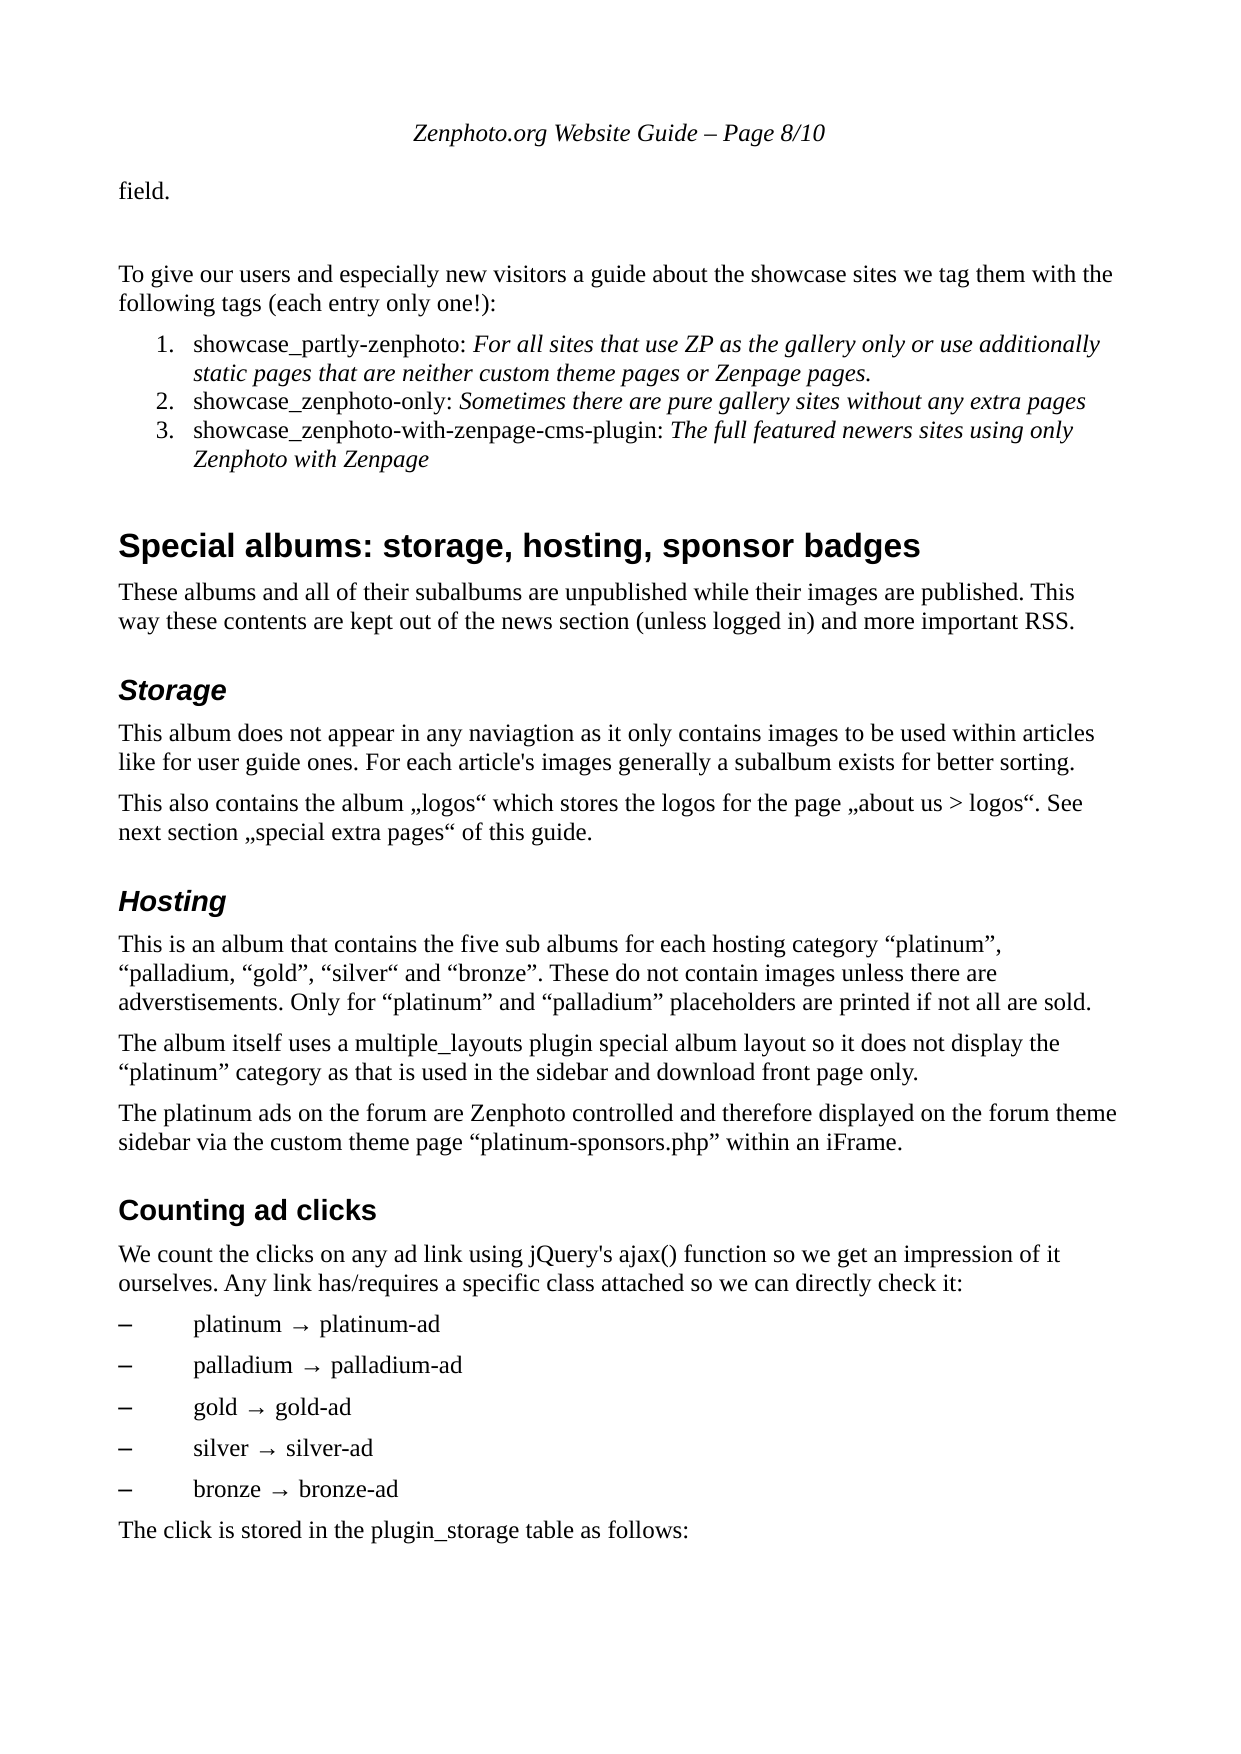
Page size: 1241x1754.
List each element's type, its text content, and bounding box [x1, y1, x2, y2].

text This album does not appear in any naviagtion as it only contains images to be used within articles like for user guide ones. For each article's images generally a subalbum exists for better sorting. [118, 718, 1122, 776]
subtitle Hosting [118, 883, 1122, 917]
subtitle Storage [118, 672, 1122, 706]
subtitle Special albums: storage, hosting, sponsor badges [118, 526, 1122, 565]
list showcase_partly-zenphoto: For all sites that use ZP as the gallery only or use additionally static pages that are neither custom theme pages or Zenpage pages. [156, 329, 1122, 386]
list bronze → bronze-ad [118, 1474, 1122, 1503]
list showcase_zenphoto-with-zenpage-cms-plugin: The full featured newers sites using only Zenphoto with Zenpage [156, 415, 1122, 473]
text To give our users and especially new visitors a guide about the showcase sites we tag them with the following tags (each entry only one!): [118, 259, 1122, 316]
text These albums and all of their subalbums are unpublished while their images are published. This way these contents are kept out of the news section (unless logged in) and more important RSS. [118, 577, 1122, 635]
text The platinum ads on the forum are Zenphoto controlled and therefore displayed on the forum theme sidebar via the custom theme page “platinum-sponsors.php” within an iFrame. [118, 1098, 1122, 1156]
text field. [118, 176, 1122, 205]
text This also contains the album „logos“ which stores the logos for the page „about us > logos“. See next section „special extra pages“ of this guide. [118, 788, 1122, 846]
text We count the clicks on any ad link using jQuery's ajax() function so we get an impression of it ourselves. Any link has/requires a specific class attached so we can directly check it: [118, 1239, 1122, 1297]
subtitle Counting ad clicks [118, 1193, 1122, 1227]
list gold → gold-ad [118, 1392, 1122, 1421]
list platinum → platinum-ad [118, 1309, 1122, 1338]
list silver → silver-ad [118, 1433, 1122, 1462]
list palladium → palladium-ad [118, 1351, 1122, 1379]
text The album itself uses a multiple_layouts plugin special album layout so it does not display the “platinum” category as that is used in the sidebar and download front page only. [118, 1028, 1122, 1086]
text The click is stored in the plugin_storage table as follows: [118, 1516, 1122, 1544]
text This is an album that contains the five sub albums for each hosting category “platinum”, “palladium, “gold”, “silver“ and “bronze”. These do not contain images unless there are adverstisements. Only for “platinum” and “palladium” placeholders are printed if not all are sold. [118, 929, 1122, 1016]
list showcase_zenphoto-only: Sometimes there are pure gallery sites without any extra pages [156, 386, 1122, 415]
